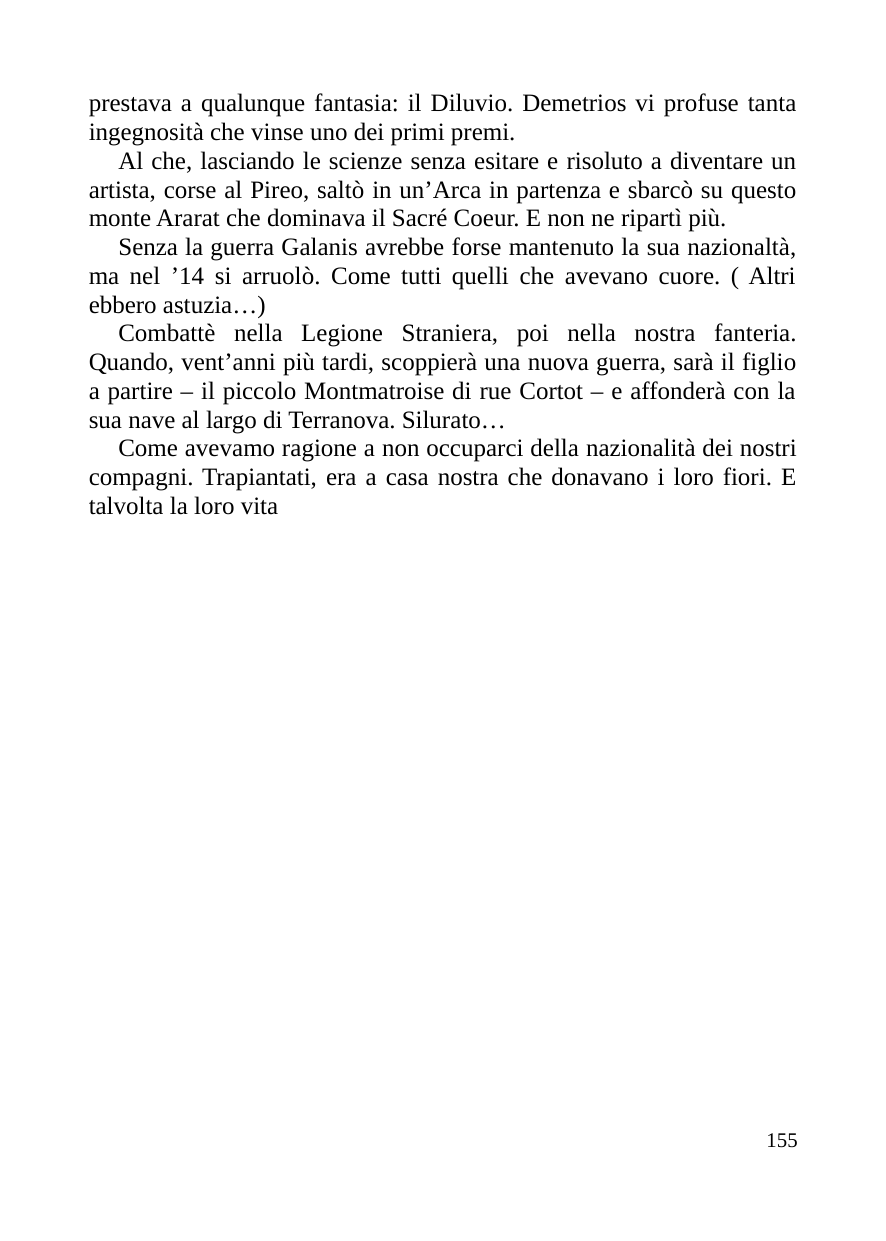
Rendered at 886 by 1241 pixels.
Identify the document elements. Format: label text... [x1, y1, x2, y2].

text Al che, lasciando le scienze senza esitare e risoluto a diventare un artista, corse al Pireo, saltò in un’Arca in partenza e sbarcò su questo monte Ararat che dominava il Sacré Coeur. E non ne ripartì più. [88, 146, 797, 232]
text Senza la guerra Galanis avrebbe forse mantenuto la sua nazionaltà, ma nel ’14 si arruolò. Come tutti quelli che avevano cuore. ( Altri ebbero astuzia…) [88, 232, 797, 318]
text Come avevamo ragione a non occuparci della nazionalità dei nostri compagni. Trapiantati, era a casa nostra che donavano i loro fiori. E talvolta la loro vita [88, 433, 797, 520]
text Combattè nella Legione Straniera, poi nella nostra fanteria. Quando, vent’anni più tardi, scoppierà una nuova guerra, sarà il figlio a partire – il piccolo Montmatroise di rue Cortot – e affonderà con la sua nave al largo di Terranova. Silurato… [88, 318, 797, 433]
text prestava a qualunque fantasia: il Diluvio. Demetrios vi profuse tanta ingegnosità che vinse uno dei primi premi. [88, 88, 797, 146]
